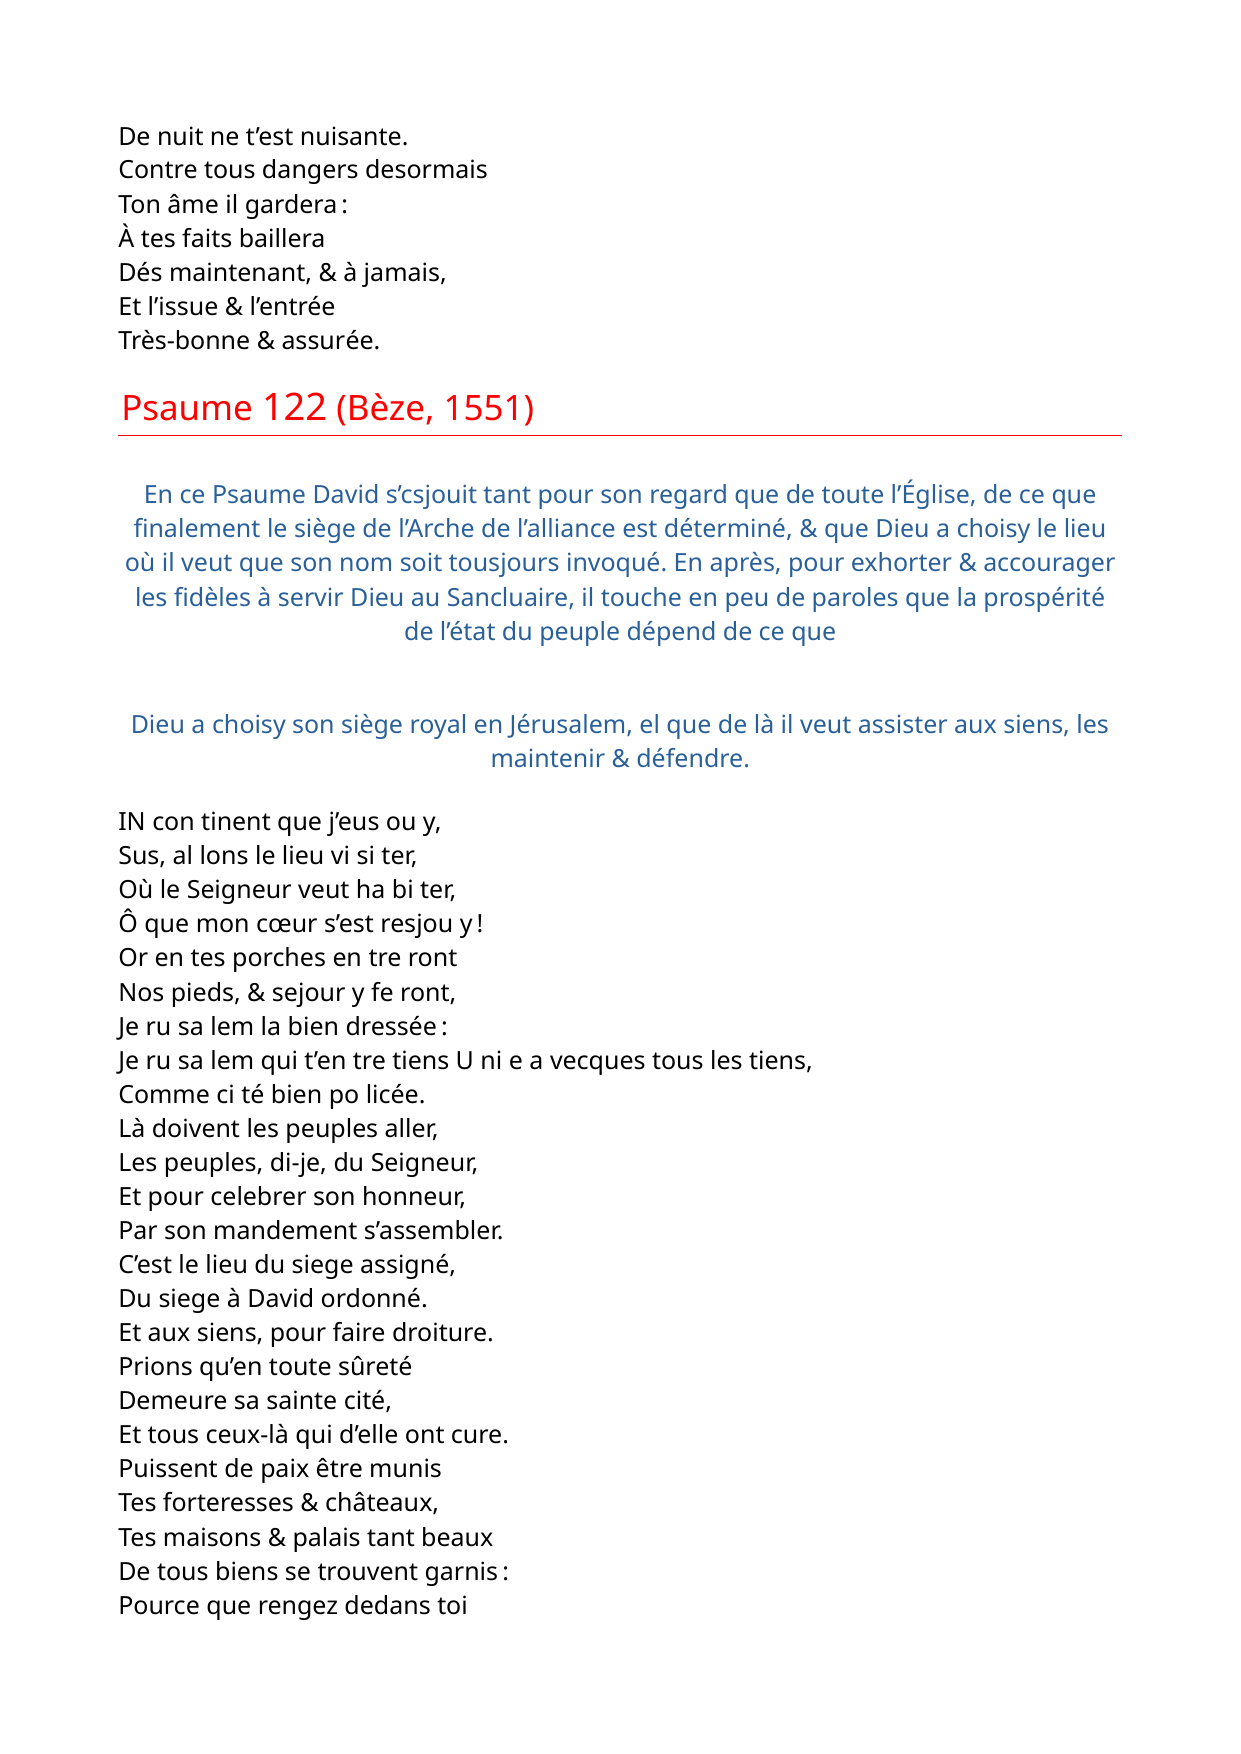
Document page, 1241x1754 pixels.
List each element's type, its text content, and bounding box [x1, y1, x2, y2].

text En ce Psaume David s’csjouit tant pour son regard que de toute l’Église, de ce que finalement le siège de l’Arche de l’alliance est déterminé, & que Dieu a choisy le lieu où il veut que son nom soit tousjours invoqué. En après, pour exhorter & accourager les fidèles à servir Dieu au Sancluaire, il touche en peu de paroles que la prospérité de l’état du peuple dépend de ce que [118, 477, 1122, 647]
text Dés maintenant, & à jamais, [118, 254, 1122, 288]
text Et tous ceux-là qui d’elle ont cure. [118, 1417, 1122, 1451]
text Ô que mon cœur s’est resjou y ! [118, 906, 1122, 940]
text Du siege à David ordonné. [118, 1281, 1122, 1315]
text Et pour celebrer son honneur, [118, 1178, 1122, 1213]
text Tes forteresses & châteaux, [118, 1485, 1122, 1519]
text Nos pieds, & sejour y fe ront, [118, 974, 1122, 1008]
text Ton âme il gardera : [118, 186, 1122, 220]
text Les peuples, di-je, du Seigneur, [118, 1144, 1122, 1178]
text C’est le lieu du siege assigné, [118, 1247, 1122, 1281]
text Et l’issue & l’entrée [118, 288, 1122, 322]
subtitle Psaume 122 (Bèze, 1551) [118, 377, 1122, 435]
text IN con tinent que j’eus ou y, [118, 804, 1122, 838]
text Par son mandement s’assembler. [118, 1213, 1122, 1247]
text De tous biens se trouvent garnis : [118, 1553, 1122, 1587]
text Je ru sa lem qui t’en tre tiens U ni e a vecques tous les tiens, [118, 1042, 1122, 1076]
text Là doivent les peuples aller, [118, 1110, 1122, 1144]
text Puissent de paix être munis [118, 1451, 1122, 1485]
text Comme ci té bien po licée. [118, 1076, 1122, 1110]
text Et aux siens, pour faire droiture. [118, 1315, 1122, 1349]
text Prions qu’en toute sûreté [118, 1349, 1122, 1383]
text Contre tous dangers desormais [118, 152, 1122, 186]
text Dieu a choisy son siège royal en Jérusalem, el que de là il veut assister aux siens, les maintenir & défendre. [118, 706, 1122, 774]
text Je ru sa lem la bien dressée : [118, 1008, 1122, 1042]
text À tes faits baillera [118, 220, 1122, 254]
text Très-bonne & assurée. [118, 322, 1122, 357]
text Demeure sa sainte cité, [118, 1383, 1122, 1417]
text Or en tes porches en tre ront [118, 940, 1122, 974]
text Pource que rengez dedans toi [118, 1587, 1122, 1621]
text De nuit ne t’est nuisante. [118, 118, 1122, 152]
text Où le Seigneur veut ha bi ter, [118, 872, 1122, 906]
text Tes maisons & palais tant beaux [118, 1519, 1122, 1553]
text Sus, al lons le lieu vi si ter, [118, 838, 1122, 872]
